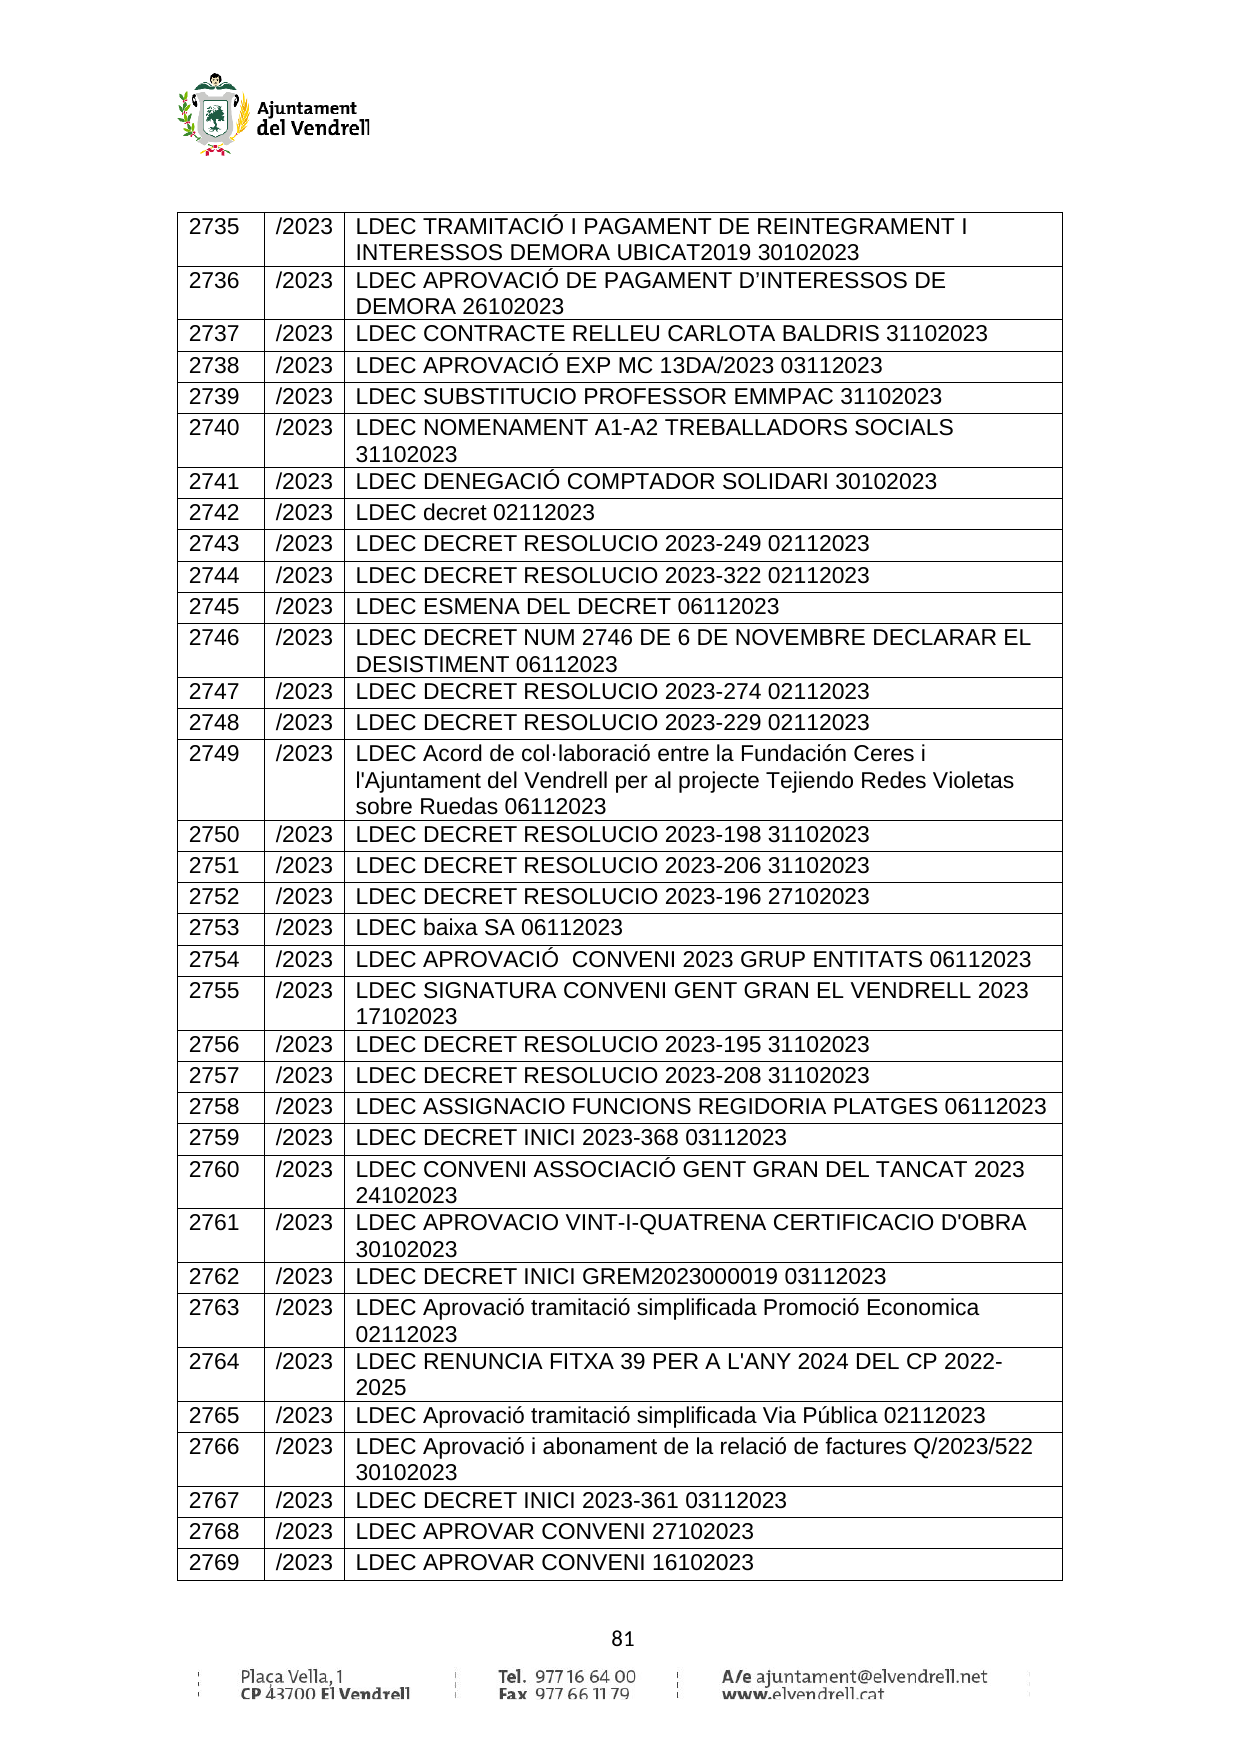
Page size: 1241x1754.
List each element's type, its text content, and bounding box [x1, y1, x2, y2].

table_cell LDEC SIGNATURA CONVENI GENT GRAN EL VENDRELL 2023 17102023 [345, 977, 1062, 1029]
table_cell /2023 [265, 1487, 344, 1517]
table_cell /2023 [265, 821, 344, 851]
table_cell LDEC SUBSTITUCIO PROFESSOR EMMPAC 31102023 [345, 383, 1062, 413]
table_cell 2743 [178, 530, 264, 561]
table_cell 2736 [178, 267, 264, 319]
table_cell 2748 [178, 709, 264, 739]
table_cell 2768 [178, 1518, 264, 1548]
table_cell 2758 [178, 1093, 264, 1123]
table_cell LDEC APROVAR CONVENI 16102023 [345, 1549, 1062, 1579]
table_cell LDEC CONTRACTE RELLEU CARLOTA BALDRIS 31102023 [345, 320, 1062, 351]
table_cell 2757 [178, 1062, 264, 1092]
table_cell /2023 [265, 320, 344, 351]
table_cell /2023 [265, 883, 344, 913]
table_cell 2765 [178, 1402, 264, 1432]
table_cell /2023 [265, 213, 344, 266]
table_cell 2738 [178, 352, 264, 382]
table_cell 2749 [178, 740, 264, 819]
table_cell /2023 [265, 468, 344, 498]
table_cell 2766 [178, 1433, 264, 1486]
table_cell LDEC DECRET INICI 2023-361 03112023 [345, 1487, 1062, 1517]
table_cell 2760 [178, 1156, 264, 1208]
table_cell /2023 [265, 977, 344, 1029]
table_cell /2023 [265, 1402, 344, 1432]
table_cell /2023 [265, 1093, 344, 1123]
table_cell /2023 [265, 709, 344, 739]
table_cell 2740 [178, 414, 264, 467]
table_cell 2755 [178, 977, 264, 1029]
table_cell 2756 [178, 1031, 264, 1061]
table_cell /2023 [265, 530, 344, 561]
table_cell 2746 [178, 624, 264, 677]
table_cell /2023 [265, 946, 344, 976]
table_cell LDEC Acord de col·laboració entre la Fundación Ceres i l'Ajuntament del Vendrell per al projecte Tejiendo Redes Violetas sobre Ruedas 06112023 [345, 740, 1062, 819]
table_cell /2023 [265, 1433, 344, 1486]
table_cell /2023 [265, 352, 344, 382]
table_cell LDEC DECRET RESOLUCIO 2023-195 31102023 [345, 1031, 1062, 1061]
table_cell LDEC APROVACIÓ CONVENI 2023 GRUP ENTITATS 06112023 [345, 946, 1062, 976]
table_cell /2023 [265, 1549, 344, 1579]
table_cell /2023 [265, 1518, 344, 1548]
table_cell /2023 [265, 740, 344, 819]
table_cell LDEC DECRET RESOLUCIO 2023-274 02112023 [345, 678, 1062, 708]
table_cell /2023 [265, 1156, 344, 1208]
table_cell 2739 [178, 383, 264, 413]
table_cell 2752 [178, 883, 264, 913]
table_cell /2023 [265, 1348, 344, 1401]
table_cell 2763 [178, 1294, 264, 1347]
table_cell /2023 [265, 1294, 344, 1347]
table_cell /2023 [265, 1263, 344, 1293]
table_cell 2764 [178, 1348, 264, 1401]
table_cell 2741 [178, 468, 264, 498]
table_cell LDEC DECRET RESOLUCIO 2023-249 02112023 [345, 530, 1062, 561]
table_cell LDEC DECRET INICI GREM2023000019 03112023 [345, 1263, 1062, 1293]
table_cell /2023 [265, 1124, 344, 1154]
table_cell 2750 [178, 821, 264, 851]
table_cell /2023 [265, 852, 344, 882]
table_cell LDEC DECRET RESOLUCIO 2023-206 31102023 [345, 852, 1062, 882]
table_cell LDEC ASSIGNACIO FUNCIONS REGIDORIA PLATGES 06112023 [345, 1093, 1062, 1123]
table_cell /2023 [265, 562, 344, 592]
table_cell LDEC DECRET NUM 2746 DE 6 DE NOVEMBRE DECLARAR EL DESISTIMENT 06112023 [345, 624, 1062, 677]
table_cell /2023 [265, 383, 344, 413]
table_cell 2742 [178, 499, 264, 529]
table_cell 2769 [178, 1549, 264, 1579]
table_cell /2023 [265, 1209, 344, 1262]
table_cell LDEC DECRET RESOLUCIO 2023-196 27102023 [345, 883, 1062, 913]
table_cell /2023 [265, 499, 344, 529]
table_cell LDEC DECRET RESOLUCIO 2023-198 31102023 [345, 821, 1062, 851]
table_cell LDEC ESMENA DEL DECRET 06112023 [345, 593, 1062, 623]
table_cell 2737 [178, 320, 264, 351]
table_cell LDEC Aprovació tramitació simplificada Via Pública 02112023 [345, 1402, 1062, 1432]
table_cell 2762 [178, 1263, 264, 1293]
table_cell LDEC DENEGACIÓ COMPTADOR SOLIDARI 30102023 [345, 468, 1062, 498]
table_cell LDEC DECRET RESOLUCIO 2023-322 02112023 [345, 562, 1062, 592]
table_cell 2745 [178, 593, 264, 623]
table_cell 2751 [178, 852, 264, 882]
table_cell LDEC DECRET RESOLUCIO 2023-208 31102023 [345, 1062, 1062, 1092]
table_cell LDEC DECRET INICI 2023-368 03112023 [345, 1124, 1062, 1154]
table_cell 2747 [178, 678, 264, 708]
table_cell LDEC NOMENAMENT A1-A2 TREBALLADORS SOCIALS 31102023 [345, 414, 1062, 467]
table_cell LDEC decret 02112023 [345, 499, 1062, 529]
table_cell LDEC DECRET RESOLUCIO 2023-229 02112023 [345, 709, 1062, 739]
table_cell /2023 [265, 678, 344, 708]
table_cell LDEC TRAMITACIÓ I PAGAMENT DE REINTEGRAMENT I INTERESSOS DEMORA UBICAT2019 30102023 [345, 213, 1062, 266]
table_cell /2023 [265, 1062, 344, 1092]
table_cell 2753 [178, 914, 264, 944]
table_cell /2023 [265, 624, 344, 677]
table_cell /2023 [265, 593, 344, 623]
table_cell /2023 [265, 1031, 344, 1061]
table_cell /2023 [265, 414, 344, 467]
table_cell /2023 [265, 914, 344, 944]
table_cell 2759 [178, 1124, 264, 1154]
table_cell LDEC baixa SA 06112023 [345, 914, 1062, 944]
table_cell LDEC APROVACIO VINT-I-QUATRENA CERTIFICACIO D'OBRA 30102023 [345, 1209, 1062, 1262]
table_cell 2767 [178, 1487, 264, 1517]
table_cell LDEC APROVACIÓ DE PAGAMENT D’INTERESSOS DE DEMORA 26102023 [345, 267, 1062, 319]
table_cell LDEC Aprovació tramitació simplificada Promoció Economica 02112023 [345, 1294, 1062, 1347]
table_cell LDEC CONVENI ASSOCIACIÓ GENT GRAN DEL TANCAT 2023 24102023 [345, 1156, 1062, 1208]
table_cell /2023 [265, 267, 344, 319]
table_cell LDEC APROVACIÓ EXP MC 13DA/2023 03112023 [345, 352, 1062, 382]
table_cell 2754 [178, 946, 264, 976]
table_cell LDEC RENUNCIA FITXA 39 PER A L'ANY 2024 DEL CP 2022-2025 [345, 1348, 1062, 1401]
table_cell 2744 [178, 562, 264, 592]
table_cell 2735 [178, 213, 264, 266]
table_cell LDEC Aprovació i abonament de la relació de factures Q/2023/522 30102023 [345, 1433, 1062, 1486]
table_cell 2761 [178, 1209, 264, 1262]
table_cell LDEC APROVAR CONVENI 27102023 [345, 1518, 1062, 1548]
